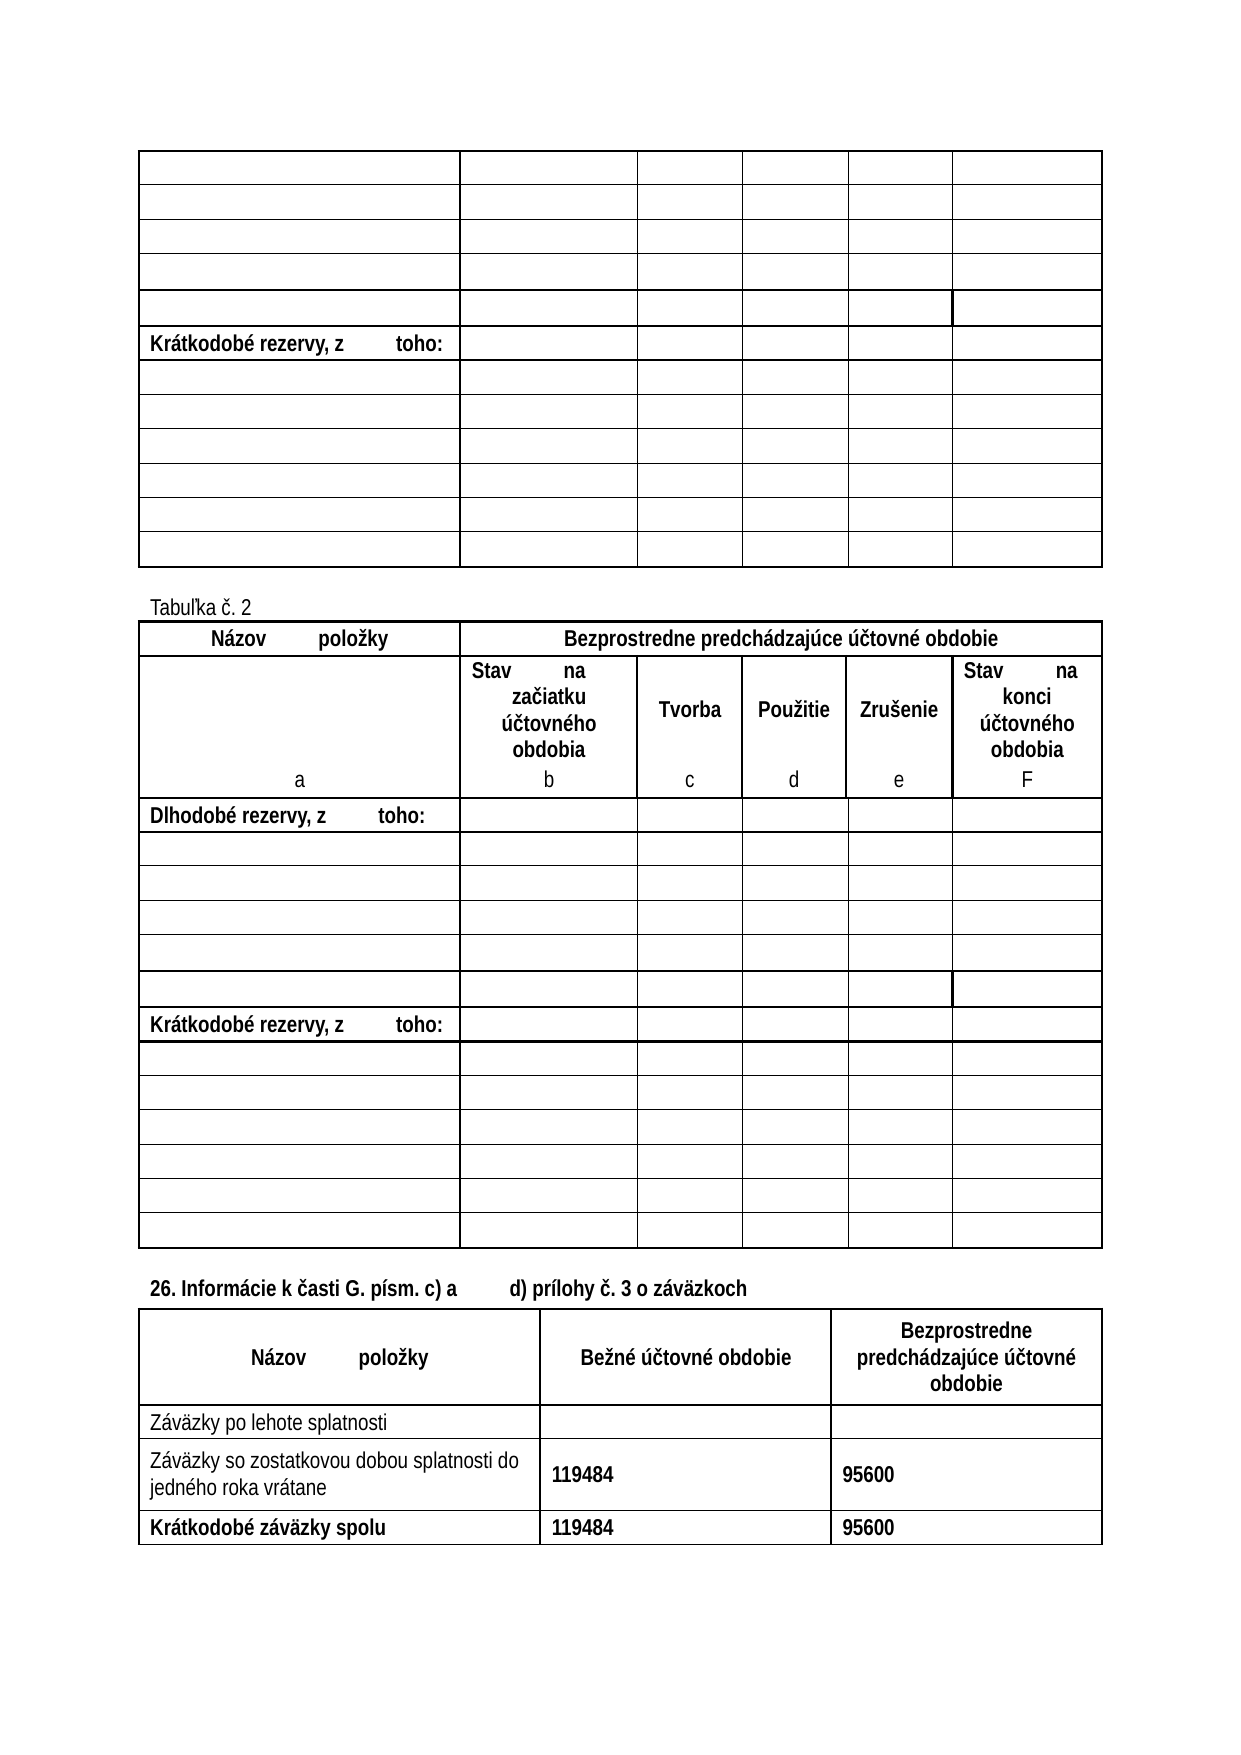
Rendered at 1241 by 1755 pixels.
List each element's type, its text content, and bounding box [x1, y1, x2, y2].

table_cell [953, 935, 1101, 970]
table_cell [743, 220, 848, 253]
table_cell [638, 1076, 742, 1109]
table_cell [953, 429, 1101, 462]
table_cell [953, 1008, 1101, 1040]
table_cell [638, 1179, 742, 1212]
table_cell [743, 1076, 848, 1109]
table_cell [140, 901, 459, 934]
table_cell [743, 866, 848, 900]
table_cell [140, 1110, 459, 1143]
table_cell [953, 220, 1101, 253]
table_cell [954, 291, 1101, 325]
table_cell [743, 1213, 848, 1247]
table_cell [849, 901, 952, 934]
table_cell [638, 1043, 742, 1075]
table_cell [849, 1110, 952, 1143]
table_cell [953, 532, 1101, 566]
table_cell [743, 254, 848, 289]
table_cell [140, 361, 459, 394]
table_cell [461, 220, 637, 253]
table_cell [461, 429, 637, 462]
table_cell [638, 185, 742, 219]
table_cell [849, 866, 952, 900]
table_cell Tvorba [638, 657, 741, 762]
table_cell [953, 1110, 1101, 1143]
table_cell [849, 1043, 952, 1075]
table_cell [953, 1213, 1101, 1247]
table_cell [140, 972, 459, 1006]
table_cell [743, 935, 848, 970]
table_cell [953, 327, 1101, 359]
table_cell [743, 395, 848, 428]
table_cell [953, 152, 1101, 184]
table_cell [461, 1110, 637, 1143]
table_cell [461, 1213, 637, 1247]
table_cell [849, 1076, 952, 1109]
table_cell [743, 1043, 848, 1075]
table_cell c [638, 762, 741, 797]
table_cell [140, 866, 459, 900]
table_cell [140, 185, 459, 219]
table_cell [638, 935, 742, 970]
table_cell Stav na začiatku účtovného obdobia [461, 657, 636, 762]
table_cell [461, 833, 637, 865]
table_cell [743, 532, 848, 566]
table_cell Stav na konci účtovného obdobia [954, 657, 1101, 762]
table_cell [849, 152, 952, 184]
table_cell [140, 254, 459, 289]
table_cell [541, 1406, 830, 1438]
table_cell 95600 [832, 1439, 1101, 1510]
table_cell [849, 327, 952, 359]
table_cell [140, 395, 459, 428]
table_cell [140, 532, 459, 566]
table_cell d [743, 762, 845, 797]
table_cell [638, 254, 742, 289]
table_cell [743, 833, 848, 865]
table_cell [461, 935, 637, 970]
table_cell [849, 833, 952, 865]
table_cell Krátkodobé záväzky spolu [140, 1511, 539, 1544]
table_cell [743, 361, 848, 394]
table_cell [849, 361, 952, 394]
table_cell [461, 152, 637, 184]
table_cell [743, 429, 848, 462]
table_cell b [461, 762, 636, 797]
table_cell [849, 498, 952, 531]
table_cell [953, 1043, 1101, 1075]
table_cell 95600 [832, 1511, 1101, 1544]
table_cell [849, 935, 952, 970]
table_cell [638, 532, 742, 566]
table_cell [461, 866, 637, 900]
table_cell [849, 799, 952, 831]
table_cell [849, 1179, 952, 1212]
table_cell [461, 498, 637, 531]
table_cell [461, 1145, 637, 1178]
table_cell [953, 498, 1101, 531]
table_cell [953, 1076, 1101, 1109]
table_cell [638, 464, 742, 497]
table_cell [743, 498, 848, 531]
table_cell [743, 1179, 848, 1212]
table_cell [461, 972, 637, 1006]
table_cell [849, 1213, 952, 1247]
table_cell [140, 1179, 459, 1212]
table_header Bežné účtovné obdobie [541, 1310, 830, 1403]
table_cell [638, 361, 742, 394]
table_cell [461, 1008, 637, 1040]
table_cell [953, 1179, 1101, 1212]
table_cell [461, 799, 637, 831]
table_cell [461, 1179, 637, 1212]
table_cell [140, 1145, 459, 1178]
table_cell [638, 901, 742, 934]
table_cell [140, 291, 459, 325]
table_cell Krátkodobé rezervy, z toho: [140, 327, 459, 359]
table_cell [849, 220, 952, 253]
table_cell [953, 361, 1101, 394]
table_cell [140, 152, 459, 184]
table_cell [638, 498, 742, 531]
table_cell Krátkodobé rezervy, z toho: [140, 1008, 459, 1040]
table_cell [638, 799, 742, 831]
table_cell [743, 291, 848, 325]
table_cell [461, 291, 637, 325]
table_cell [140, 1043, 459, 1075]
table_cell [638, 220, 742, 253]
table_cell [461, 361, 637, 394]
table_cell [743, 152, 848, 184]
table_cell [140, 429, 459, 462]
table_cell [638, 1008, 742, 1040]
table_cell [953, 254, 1101, 289]
table_cell [140, 935, 459, 970]
table_cell [743, 464, 848, 497]
table_cell Záväzky so zostatkovou dobou splatnosti do jedného roka vrátane [140, 1439, 539, 1510]
table_cell [953, 1145, 1101, 1178]
table_header Bezprostredne predchádzajúce účtovné obdobie [832, 1310, 1101, 1403]
table_cell [461, 901, 637, 934]
table_cell [638, 1213, 742, 1247]
table_cell [953, 395, 1101, 428]
table_cell e [847, 762, 951, 797]
table_cell [140, 657, 459, 762]
table_cell [849, 972, 951, 1006]
table_cell [461, 464, 637, 497]
table_cell [461, 327, 637, 359]
table_cell [953, 833, 1101, 865]
table_cell a [140, 762, 459, 797]
table_cell [140, 498, 459, 531]
subtitle 26. Informácie k časti G. písm. c) a d) prílohy č. 3 o záväzkoch [150, 1275, 1090, 1301]
table_cell Zrušenie [847, 657, 951, 762]
table_cell [461, 532, 637, 566]
table_cell [743, 1145, 848, 1178]
table_header Bezprostredne predchádzajúce účtovné obdobie [461, 623, 1101, 655]
table_cell [849, 291, 951, 325]
table_cell [849, 464, 952, 497]
table_cell [638, 291, 742, 325]
table_cell [954, 972, 1101, 1006]
table_cell [743, 185, 848, 219]
table_cell [953, 901, 1101, 934]
table_cell [849, 254, 952, 289]
table_header Názov položky [140, 623, 459, 655]
table_cell [638, 152, 742, 184]
table_cell [638, 395, 742, 428]
table_cell [849, 185, 952, 219]
table_cell [140, 220, 459, 253]
table_cell [461, 1043, 637, 1075]
table_cell [461, 185, 637, 219]
table_cell [953, 799, 1101, 831]
table_cell [638, 1110, 742, 1143]
table_cell [849, 1145, 952, 1178]
table_cell [953, 185, 1101, 219]
table_cell [638, 1145, 742, 1178]
table_cell [953, 866, 1101, 900]
table_cell 119484 [541, 1439, 830, 1510]
table_cell [638, 429, 742, 462]
table_cell [461, 1076, 637, 1109]
table_cell [461, 254, 637, 289]
table_cell [953, 464, 1101, 497]
table_cell [743, 901, 848, 934]
table_cell Dlhodobé rezervy, z toho: [140, 799, 459, 831]
table_cell [849, 395, 952, 428]
table_cell [638, 866, 742, 900]
table_cell [461, 395, 637, 428]
table_cell [638, 327, 742, 359]
table_cell [743, 1008, 848, 1040]
table_cell [638, 833, 742, 865]
table_cell [140, 464, 459, 497]
text Tabuľka č. 2 [150, 594, 1090, 620]
table_cell [743, 327, 848, 359]
table_cell [849, 429, 952, 462]
table_cell [140, 1213, 459, 1247]
table_cell [849, 532, 952, 566]
table_cell Použitie [743, 657, 845, 762]
table_cell [743, 972, 848, 1006]
table_cell [832, 1406, 1101, 1438]
table_cell [140, 833, 459, 865]
table_cell [743, 799, 848, 831]
table_cell 119484 [541, 1511, 830, 1544]
table_cell [849, 1008, 952, 1040]
table_header Názov položky [140, 1310, 539, 1403]
table_cell Záväzky po lehote splatnosti [140, 1406, 539, 1438]
table_cell [638, 972, 742, 1006]
table_cell [140, 1076, 459, 1109]
table_cell [743, 1110, 848, 1143]
table_cell F [954, 762, 1101, 797]
